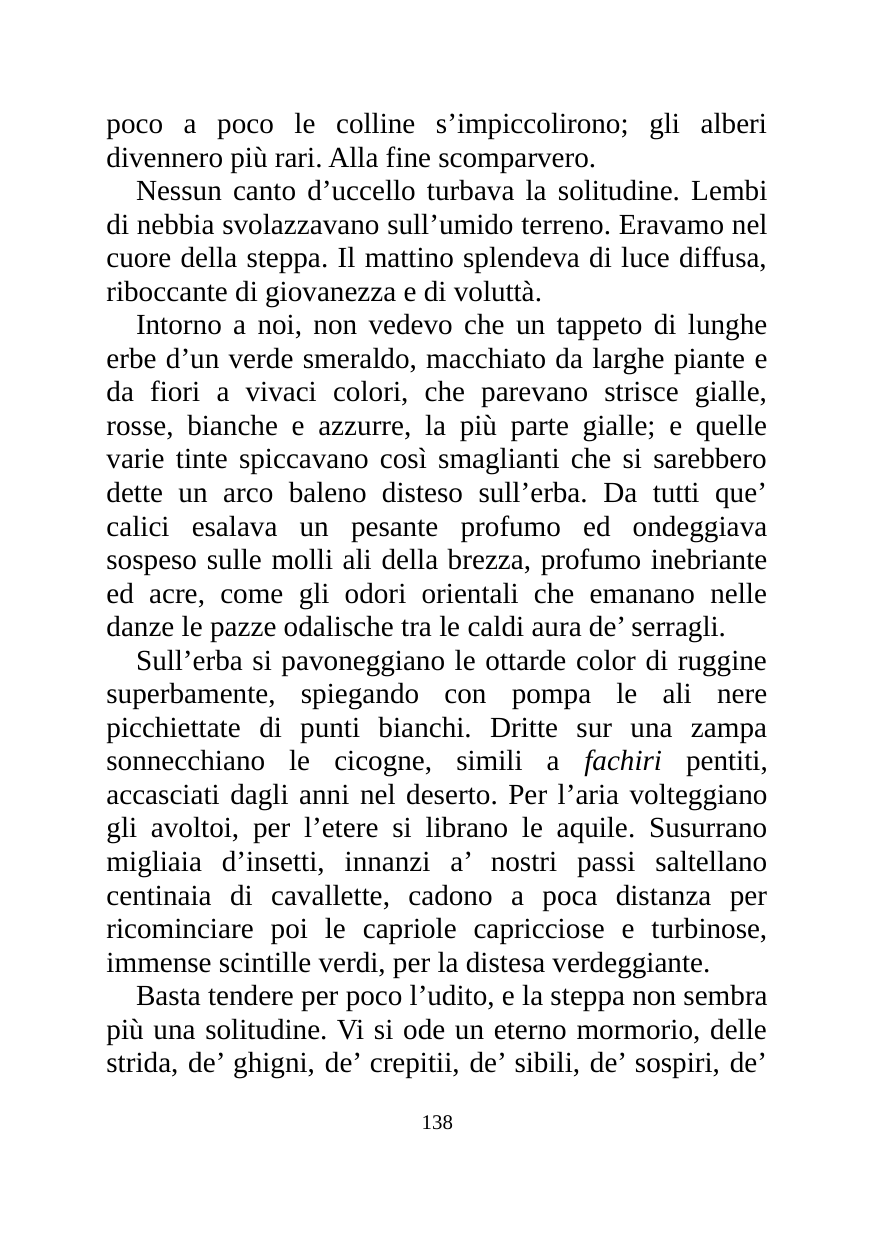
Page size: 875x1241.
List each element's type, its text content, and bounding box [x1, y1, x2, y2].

text Nessun canto d’uccello turbava la solitudine. Lembi di nebbia svolazzavano sull’umido terreno. Eravamo nel cuore della steppa. Il mattino splendeva di luce diffusa, riboccante di giovanezza e di voluttà. [106, 173, 768, 307]
text poco a poco le colline s’impiccolirono; gli alberi divennero più rari. Alla fine scomparvero. [106, 106, 768, 173]
text Basta tendere per poco l’udito, e la steppa non sembra più una solitudine. Vi si ode un eterno mormorio, delle strida, de’ ghigni, de’ crepitii, de’ sibili, de’ sospiri, de’ [106, 978, 768, 1079]
text Intorno a noi, non vedevo che un tappeto di lunghe erbe d’un verde smeraldo, macchiato da larghe piante e da fiori a vivaci colori, che parevano strisce gialle, rosse, bianche e azzurre, la più parte gialle; e quelle varie tinte spiccavano così smaglianti che si sarebbero dette un arco baleno disteso sull’erba. Da tutti que’ calici esalava un pesante profumo ed ondeggiava sospeso sulle molli ali della brezza, profumo inebriante ed acre, come gli odori orientali che emanano nelle danze le pazze odalische tra le caldi aura de’ serragli. [106, 307, 768, 643]
text Sull’erba si pavoneggiano le ottarde color di ruggine superbamente, spiegando con pompa le ali nere picchiettate di punti bianchi. Dritte sur una zampa sonnecchiano le cicogne, simili a fachiri pentiti, accasciati dagli anni nel deserto. Per l’aria volteggiano gli avoltoi, per l’etere si librano le aquile. Susurrano migliaia d’insetti, innanzi a’ nostri passi saltellano centinaia di cavallette, cadono a poca distanza per ricominciare poi le capriole capricciose e turbinose, immense scintille verdi, per la distesa verdeggiante. [106, 643, 768, 978]
